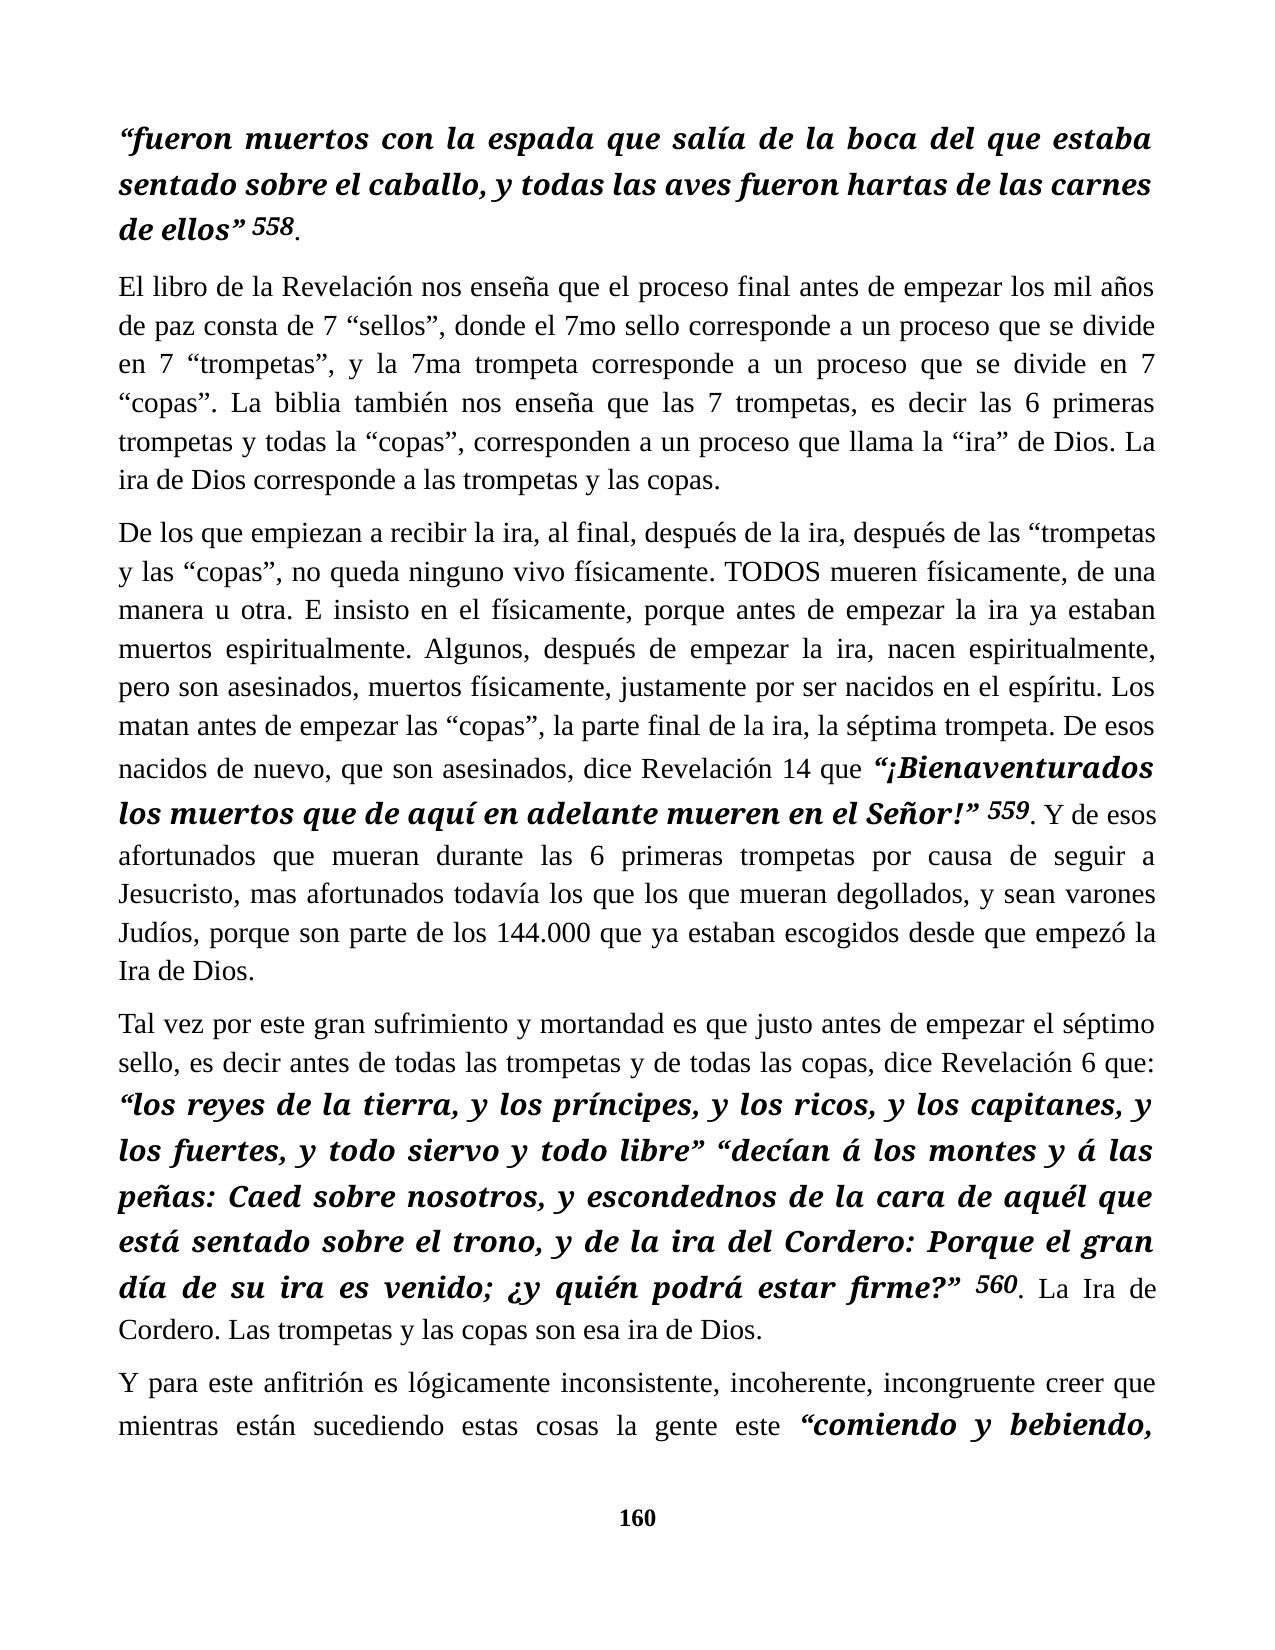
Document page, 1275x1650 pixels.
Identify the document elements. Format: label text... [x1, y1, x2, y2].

text “fueron muertos con la espada que salía de la boca del que estaba sentado sobre el caballo, y todas las aves fueron hartas de las carnes de ellos” . [118, 118, 1157, 249]
text De los que empiezan a recibir la ira, al final, después de la ira, después de las “trompetas y las “copas”, no queda ninguno vivo físicamente. TODOS mueren físicamente, de una manera u otra. E insisto en el físicamente, porque antes de empezar la ira ya estaban muertos espiritualmente. Algunos, después de empezar la ira, nacen espiritualmente, pero son asesinados, muertos físicamente, justamente por ser nacidos en el espíritu. Los matan antes de empezar las “copas”, la parte final de la ira, la séptima trompeta. De esos nacidos de nuevo, que son asesinados, dice Revelación 14 que “¡Bienaventurados los muertos que de aquí en adelante mueren en el Señor!” . Y de esos afortunados que mueran durante las 6 primeras trompetas por causa de seguir a Jesucristo, mas afortunados todavía los que los que mueran degollados, y sean varones Judíos, porque son parte de los 144.000 que ya estaban escogidos desde que empezó la Ira de Dios. [118, 515, 1157, 987]
text Tal vez por este gran sufrimiento y mortandad es que justo antes de empezar el séptimo sello, es decir antes de todas las trompetas y de todas las copas, dice Revelación 6 que: “los reyes de la tierra, y los príncipes, y los ricos, y los capitanes, y los fuertes, y todo siervo y todo libre” “decían á los montes y á las peñas: Caed sobre nosotros, y escondednos de la cara de aquél que está sentado sobre el trono, y de la ira del Cordero: Porque el gran día de su ira es venido; ¿y quién podrá estar firme?” . La Ira de Cordero. Las trompetas y las copas son esa ira de Dios. [118, 1007, 1157, 1345]
text El libro de la Revelación nos enseña que el proceso final antes de empezar los mil años de paz consta de 7 “sellos”, donde el 7mo sello corresponde a un proceso que se divide en 7 “trompetas”, y la 7ma trompeta corresponde a un proceso que se divide en 7 “copas”. La biblia también nos enseña que las 7 trompetas, es decir las 6 primeras trompetas y todas la “copas”, corresponden a un proceso que llama la “ira” de Dios. La ira de Dios corresponde a las trompetas y las copas. [118, 269, 1157, 496]
text Y para este anfitrión es lógicamente inconsistente, incoherente, incongruente creer que mientras están sucediendo estas cosas la gente este “comiendo y bebiendo, [118, 1365, 1157, 1444]
